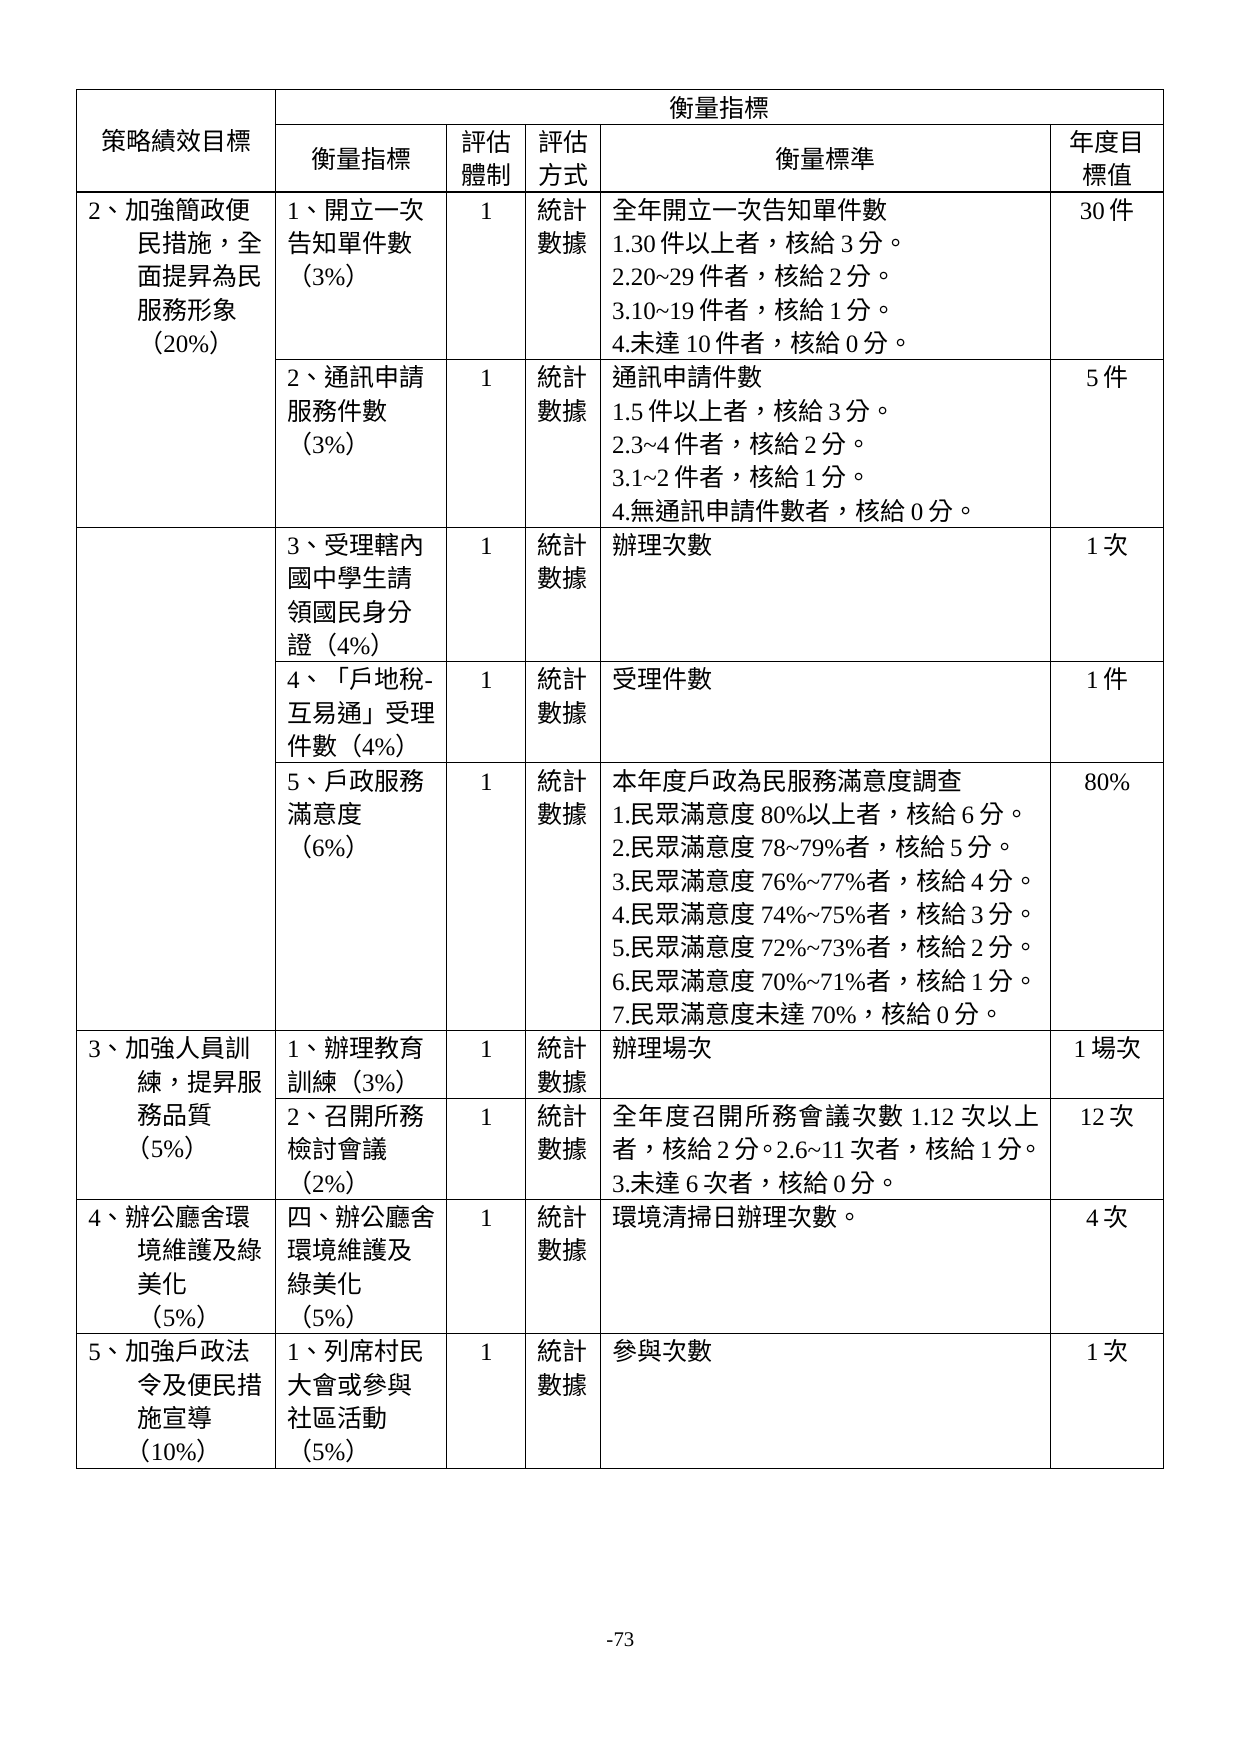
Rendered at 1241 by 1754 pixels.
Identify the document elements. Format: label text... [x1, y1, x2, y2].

table_cell 1 [447, 193, 525, 359]
table_cell 1次 [1051, 528, 1163, 661]
table_cell 1、開立一次告知單件數 （3%） [276, 193, 446, 359]
table_cell 2、通訊申請服務件數 （3%） [276, 360, 446, 527]
table_cell 1 [447, 1031, 525, 1098]
table_cell 5、戶政服務滿意度（6%） [276, 763, 446, 1030]
table_cell 1、列席村民大會或參與社區活動 （5%） [276, 1334, 446, 1467]
table_cell 30件 [1051, 193, 1163, 359]
table_cell 本年度戶政為民服務滿意度調查 1.民眾滿意度80%以上者，核給6分。 2.民眾滿意度78~79%者，核給5分。 3.民眾滿意度76%~77%者，核給4分。 4.民眾滿意度74%~75%者，核給3分。 5.民眾滿意度72%~73%者，核給2分。 6.民眾滿意度70%~71%者，核給1分。 7.民眾滿意度未達70%，核給0分。 [601, 763, 1050, 1030]
table_cell 受理件數 [601, 662, 1050, 762]
table_cell 統計數據 [526, 1031, 600, 1098]
table_cell 1 [447, 662, 525, 762]
table_cell 統計數據 [526, 193, 600, 359]
table_cell 12次 [1051, 1099, 1163, 1199]
table_cell 統計數據 [526, 662, 600, 762]
table_cell 通訊申請件數 1.5件以上者，核給3分。 2.3~4件者，核給2分。 3.1~2件者，核給1分。 4.無通訊申請件數者，核給0分。 [601, 360, 1050, 527]
table_cell 辦理場次 [601, 1031, 1050, 1098]
table_cell 1 [447, 360, 525, 527]
table_cell 衡量指標 [276, 125, 446, 191]
table_header 策略績效目標 [77, 90, 275, 191]
table_cell 參與次數 [601, 1334, 1050, 1467]
table_cell 評估體制 [447, 125, 525, 191]
table_cell 1 [447, 763, 525, 1030]
table_cell 80% [1051, 763, 1163, 1030]
table_cell 4次 [1051, 1200, 1163, 1333]
table_cell 統計數據 [526, 528, 600, 661]
table_cell 1 [447, 1200, 525, 1333]
table_cell 衡量標準 [601, 125, 1050, 191]
table_cell 統計數據 [526, 1334, 600, 1467]
table_cell 5件 [1051, 360, 1163, 527]
table_cell 辦理次數 [601, 528, 1050, 661]
table_cell 統計數據 [526, 1200, 600, 1333]
table_cell 4、「戶地稅-互易通」受理件數（4%） [276, 662, 446, 762]
table_cell 評估方式 [526, 125, 600, 191]
table_cell 加強戶政法令及便民措施宣導 （10%） [77, 1334, 275, 1467]
table_cell 年度目標值 [1051, 125, 1163, 191]
table_cell 1 [447, 528, 525, 661]
table_header 衡量指標 [276, 90, 1163, 124]
table_cell 加強人員訓練，提昇服務品質 （5%） [77, 1031, 275, 1199]
table_cell 全年開立一次告知單件數 1.30件以上者，核給3分。 2.20~29件者，核給2分。 3.10~19件者，核給1分。 4.未達10件者，核給0分。 [601, 193, 1050, 359]
table_cell [77, 661, 275, 762]
table_cell 1次 [1051, 1334, 1163, 1467]
table_cell 全年度召開所務會議次數1.12次以上者，核給2分。2.6~11次者，核給1分。 3.未達6次者，核給0分。 [601, 1099, 1050, 1199]
table_cell 統計數據 [526, 763, 600, 1030]
table_cell 統計數據 [526, 1099, 600, 1199]
table_cell 統計數據 [526, 360, 600, 527]
table_cell 1 [447, 1099, 525, 1199]
table_cell [77, 528, 275, 661]
table_cell 3、受理轄內國中學生請領國民身分證（4%） [276, 528, 446, 661]
table_cell 加強簡政便民措施，全面提昇為民服務形象 （20%） [77, 193, 275, 527]
table_cell 1、辦理教育訓練（3%） [276, 1031, 446, 1098]
table_cell 1場次 [1051, 1031, 1163, 1098]
table_cell 辦公廳舍環境維護及綠美化（5%） [77, 1200, 275, 1333]
table_cell 1件 [1051, 662, 1163, 762]
table_cell 1 [447, 1334, 525, 1467]
table_cell [77, 762, 275, 1030]
table_cell 環境清掃日辦理次數。 [601, 1200, 1050, 1333]
table_cell 2、召開所務檢討會議 （2%） [276, 1099, 446, 1199]
table_cell 四、辦公廳舍環境維護及綠美化（5%） [276, 1200, 446, 1333]
